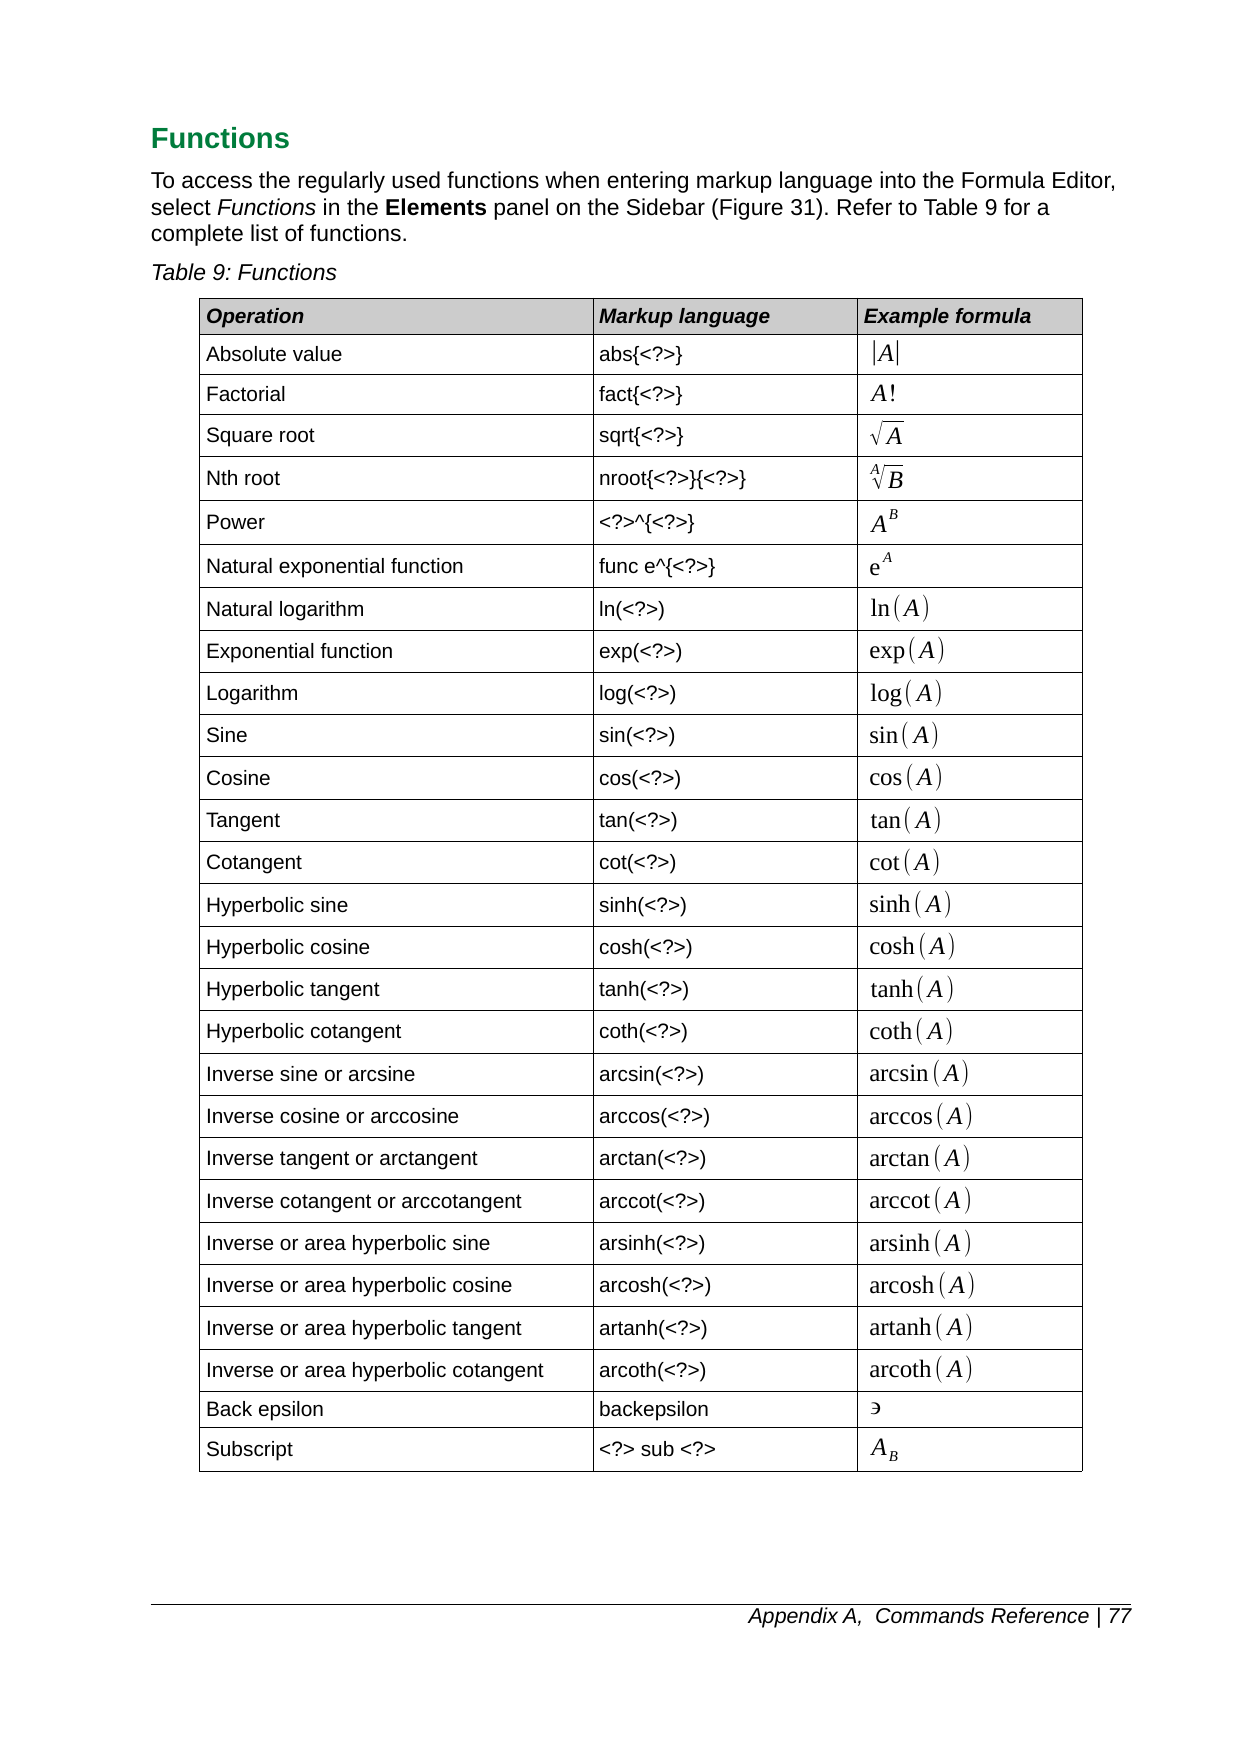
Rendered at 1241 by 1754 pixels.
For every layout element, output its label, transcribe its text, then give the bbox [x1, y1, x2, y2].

table_cell [858, 457, 1082, 500]
table_cell Exponential function [200, 631, 593, 672]
table_cell Inverse sine or arcsine [200, 1054, 593, 1095]
table_cell [858, 969, 1082, 1010]
table_cell log(<?>) [594, 673, 857, 714]
table_cell nroot{<?>}{<?>} [594, 457, 857, 500]
table_cell func e^{<?>} [594, 545, 857, 587]
table_cell ln(<?>) [594, 588, 857, 629]
table_cell [858, 842, 1082, 883]
table_cell sqrt{<?>} [594, 415, 857, 456]
table_cell [858, 1350, 1082, 1391]
table_cell Inverse or area hyperbolic cotangent [200, 1350, 593, 1391]
table_cell [858, 588, 1082, 629]
table_cell [858, 927, 1082, 968]
table_cell Tangent [200, 800, 593, 841]
table_cell artanh(<?>) [594, 1307, 857, 1348]
table_cell arccot(<?>) [594, 1180, 857, 1222]
table_cell [858, 673, 1082, 714]
table_cell arcoth(<?>) [594, 1350, 857, 1391]
table_cell tanh(<?>) [594, 969, 857, 1010]
table_header Example formula [858, 299, 1082, 334]
table_cell [858, 1392, 1082, 1427]
table_cell sinh(<?>) [594, 884, 857, 926]
table_cell Natural exponential function [200, 545, 593, 587]
table_cell Inverse cotangent or arccotangent [200, 1180, 593, 1222]
table_header Operation [200, 299, 593, 334]
text Table 9: Functions [151, 259, 1131, 285]
table_cell Hyperbolic sine [200, 884, 593, 926]
table_cell arsinh(<?>) [594, 1223, 857, 1264]
table_cell Cosine [200, 757, 593, 799]
table_cell [858, 715, 1082, 756]
table_cell Hyperbolic cosine [200, 927, 593, 968]
table_cell arcosh(<?>) [594, 1265, 857, 1306]
table_cell fact{<?>} [594, 375, 857, 414]
table_cell cosh(<?>) [594, 927, 857, 968]
subtitle Functions [151, 121, 1131, 154]
table_cell abs{<?>} [594, 335, 857, 374]
table_cell sin(<?>) [594, 715, 857, 756]
table_cell <?>^{<?>} [594, 501, 857, 544]
table_cell coth(<?>) [594, 1011, 857, 1052]
table_cell exp(<?>) [594, 631, 857, 672]
table_cell [858, 501, 1082, 544]
table_cell [858, 415, 1082, 456]
table_cell [858, 375, 1082, 414]
text To access the regularly used functions when entering markup language into the Formula Editor, select Functions in the Elements panel on the Sidebar (Figure 31). Refer to Table 9 for a complete list of functions. [151, 167, 1131, 246]
table_cell cos(<?>) [594, 757, 857, 799]
table_cell Logarithm [200, 673, 593, 714]
table_cell Hyperbolic cotangent [200, 1011, 593, 1052]
table_cell Inverse cosine or arccosine [200, 1096, 593, 1137]
table_cell Absolute value [200, 335, 593, 374]
table_cell Inverse or area hyperbolic sine [200, 1223, 593, 1264]
table_cell Back epsilon [200, 1392, 593, 1427]
table_cell Natural logarithm [200, 588, 593, 629]
table_header Markup language [594, 299, 857, 334]
table_cell tan(<?>) [594, 800, 857, 841]
table_cell cot(<?>) [594, 842, 857, 883]
table_cell arccos(<?>) [594, 1096, 857, 1137]
table_cell arctan(<?>) [594, 1138, 857, 1179]
table_cell Factorial [200, 375, 593, 414]
table_cell Inverse or area hyperbolic cosine [200, 1265, 593, 1306]
table_cell Sine [200, 715, 593, 756]
table_cell [858, 1011, 1082, 1052]
table_cell Square root [200, 415, 593, 456]
table_cell arcsin(<?>) [594, 1054, 857, 1095]
table_cell [858, 1265, 1082, 1306]
table_cell [858, 1138, 1082, 1179]
table_cell Cotangent [200, 842, 593, 883]
table_cell [858, 757, 1082, 799]
table_cell [858, 1054, 1082, 1095]
table_cell [858, 1223, 1082, 1264]
table_cell [858, 1096, 1082, 1137]
table_cell [858, 1428, 1082, 1471]
table_cell [858, 335, 1082, 374]
table_cell [858, 545, 1082, 587]
table_cell Subscript [200, 1428, 593, 1471]
table_cell [858, 800, 1082, 841]
table_cell Inverse or area hyperbolic tangent [200, 1307, 593, 1348]
table_cell Inverse tangent or arctangent [200, 1138, 593, 1179]
table_cell Power [200, 501, 593, 544]
table_cell [858, 1307, 1082, 1348]
table_cell backepsilon [594, 1392, 857, 1427]
table_cell <?> sub <?> [594, 1428, 857, 1471]
table_cell [858, 1180, 1082, 1222]
table_cell [858, 631, 1082, 672]
table_cell [858, 884, 1082, 926]
table_cell Nth root [200, 457, 593, 500]
table_cell Hyperbolic tangent [200, 969, 593, 1010]
